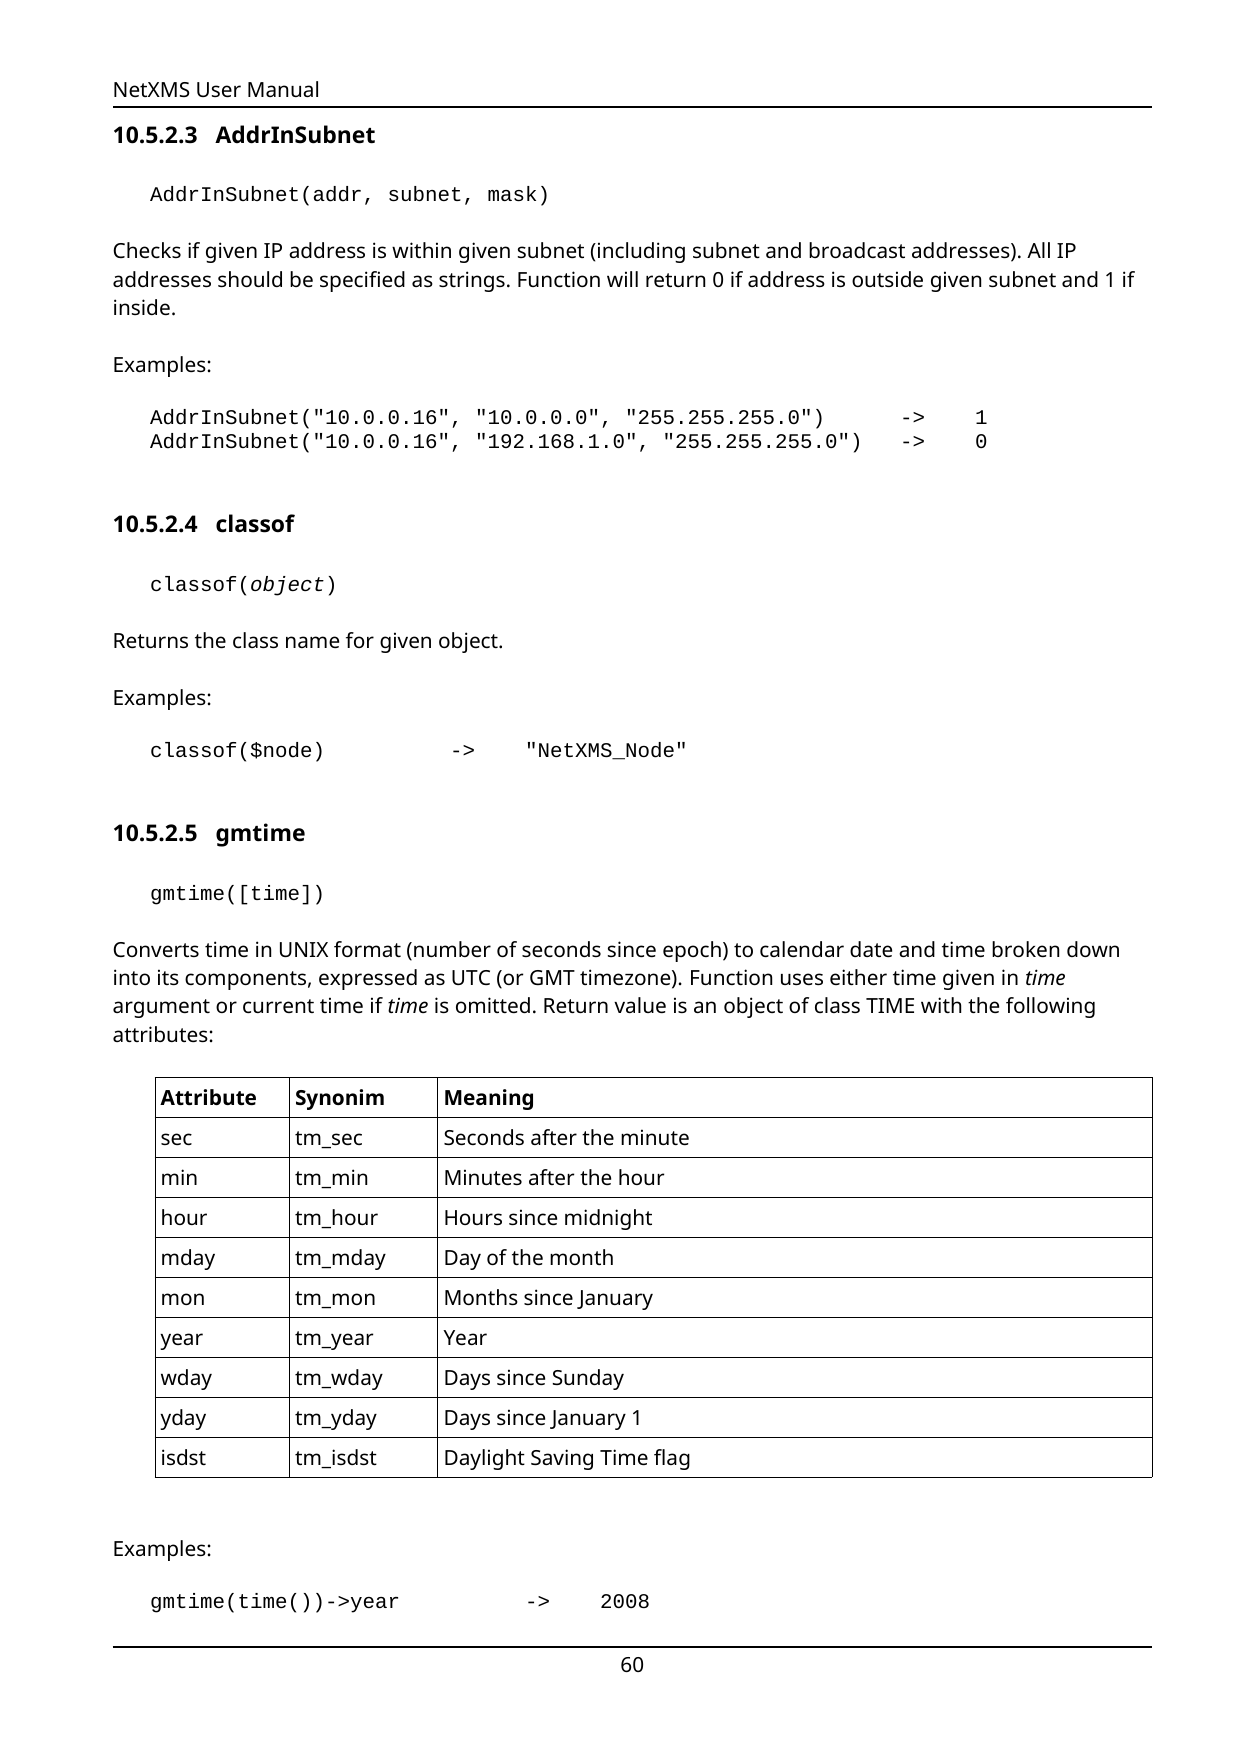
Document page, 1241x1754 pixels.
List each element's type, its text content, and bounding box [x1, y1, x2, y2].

table_cell Minutes after the hour [438, 1158, 1152, 1197]
table_cell mon [156, 1278, 289, 1317]
table_cell tm_isdst [290, 1438, 437, 1477]
table_header Meaning [438, 1078, 1152, 1117]
table_cell yday [156, 1398, 289, 1437]
text AddrInSubnet(addr, subnet, mask) [150, 184, 1152, 208]
table_cell tm_year [290, 1318, 437, 1357]
table_cell Daylight Saving Time flag [438, 1438, 1152, 1477]
table_cell tm_mday [290, 1238, 437, 1277]
text Examples: [112, 350, 1152, 379]
text gmtime([time]) [150, 883, 1152, 906]
table_header Attribute [156, 1078, 289, 1117]
subtitle AddrInSubnet [112, 118, 1152, 150]
subtitle gmtime [112, 817, 1152, 848]
table_cell mday [156, 1238, 289, 1277]
table_cell Hours since midnight [438, 1198, 1152, 1237]
table_cell tm_sec [290, 1118, 437, 1157]
text AddrInSubnet("10.0.0.16", "10.0.0.0", "255.255.255.0") -> 1 [150, 407, 1152, 431]
table_cell tm_min [290, 1158, 437, 1197]
table_cell tm_hour [290, 1198, 437, 1237]
table_cell Days since January 1 [438, 1398, 1152, 1437]
table_cell Seconds after the minute [438, 1118, 1152, 1157]
table_cell Day of the month [438, 1238, 1152, 1277]
text AddrInSubnet("10.0.0.16", "192.168.1.0", "255.255.255.0") -> 0 [150, 431, 1152, 454]
table_cell tm_mon [290, 1278, 437, 1317]
text classof(object) [150, 574, 1152, 597]
text gmtime(time())->year -> 2008 [150, 1591, 1152, 1614]
text Examples: [112, 1534, 1152, 1562]
table_cell year [156, 1318, 289, 1357]
table_cell tm_yday [290, 1398, 437, 1437]
table_cell min [156, 1158, 289, 1197]
text Converts time in UNIX format (number of seconds since epoch) to calendar date and time broken down into its components, expressed as UTC (or GMT timezone). Function uses either time given in time argument or current time if time is omitted. Return value is an object of class TIME with the following attributes: [112, 935, 1152, 1048]
table_cell isdst [156, 1438, 289, 1477]
table_cell Days since Sunday [438, 1358, 1152, 1397]
text classof($node) -> "NetXMS_Node" [150, 740, 1152, 763]
table_cell Months since January [438, 1278, 1152, 1317]
table_header Synonim [290, 1078, 437, 1117]
subtitle classof [112, 508, 1152, 539]
text Returns the class name for given object. [112, 626, 1152, 654]
table_cell tm_wday [290, 1358, 437, 1397]
text Examples: [112, 683, 1152, 711]
table_cell wday [156, 1358, 289, 1397]
table_cell hour [156, 1198, 289, 1237]
table_cell Year [438, 1318, 1152, 1357]
text Checks if given IP address is within given subnet (including subnet and broadcast addresses). All IP addresses should be specified as strings. Function will return 0 if address is outside given subnet and 1 if inside. [112, 237, 1152, 322]
table_cell sec [156, 1118, 289, 1157]
